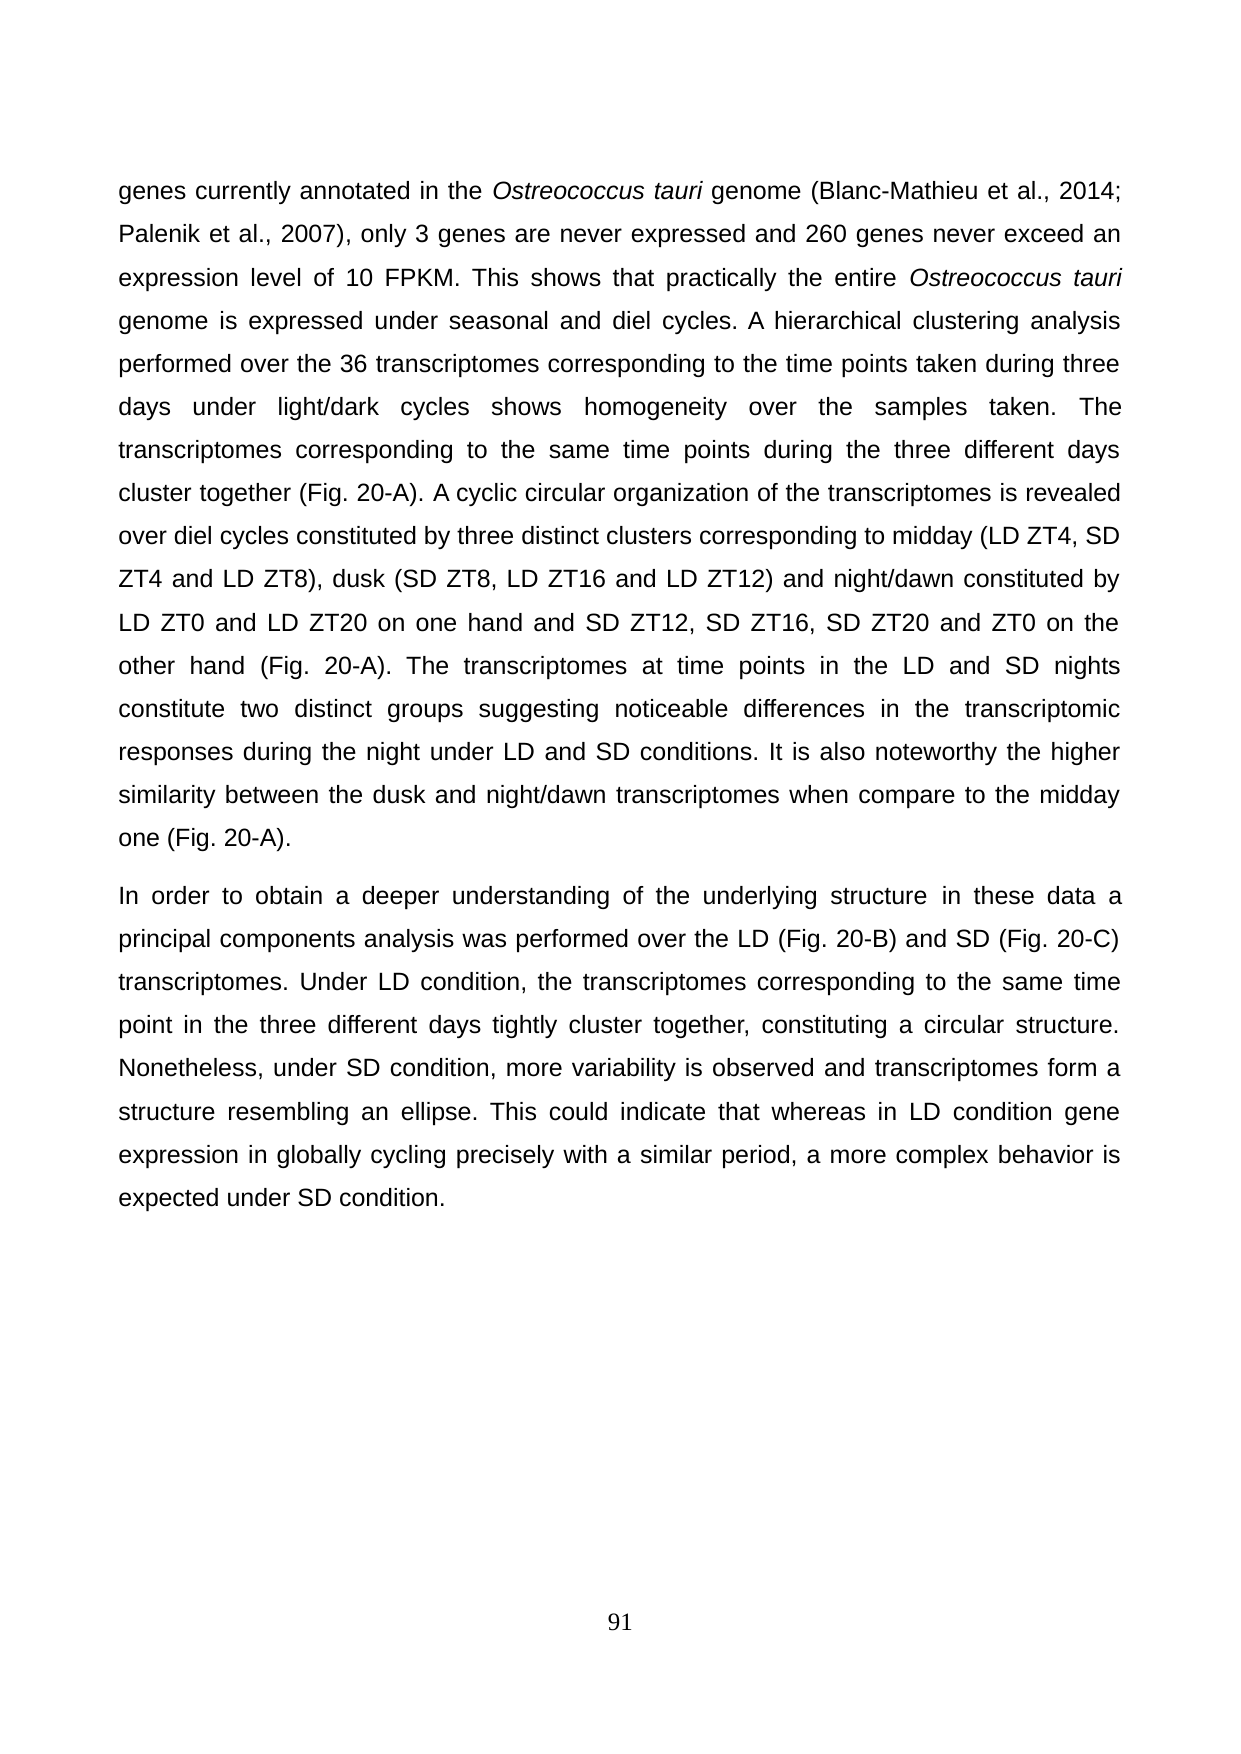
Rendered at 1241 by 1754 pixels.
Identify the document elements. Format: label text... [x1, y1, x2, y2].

text In order to obtain a deeper understanding of the underlying structure in these data a principal components analysis was performed over the LD (Fig. 20-B) and SD (Fig. 20-C) transcriptomes. Under LD condition, the transcriptomes corresponding to the same time point in the three different days tightly cluster together, constituting a circular structure. Nonetheless, under SD condition, more variability is observed and transcriptomes form a structure resembling an ellipse. This could indicate that whereas in LD condition gene expression in globally cycling precisely with a similar period, a more complex behavior is expected under SD condition. [118, 881, 1122, 1212]
text genes currently annotated in the Ostreococcus tauri genome (Blanc-Mathieu et al., 2014; Palenik et al., 2007)⁠, only 3 genes are never expressed and 260 genes never exceed an expression level of 10 FPKM. This shows that practically the entire Ostreococcus tauri genome is expressed under seasonal and diel cycles. A hierarchical clustering analysis performed over the 36 transcriptomes corresponding to the time points taken during three days under light/dark cycles shows homogeneity over the samples taken. The transcriptomes corresponding to the same time points during the three different days cluster together (Fig. 20-A). A cyclic circular organization of the transcriptomes is revealed over diel cycles constituted by three distinct clusters corresponding to midday (LD ZT4, SD ZT4 and LD ZT8), dusk (SD ZT8, LD ZT16 and LD ZT12) and night/dawn constituted by LD ZT0 and LD ZT20 on one hand and SD ZT12, SD ZT16, SD ZT20 and ZT0 on the other hand (Fig. 20-A). The transcriptomes at time points in the LD and SD nights constitute two distinct groups suggesting noticeable differences in the transcriptomic responses during the night under LD and SD conditions. It is also noteworthy the higher similarity between the dusk and night/dawn transcriptomes when compare to the midday one (Fig. 20-A). [118, 176, 1122, 852]
